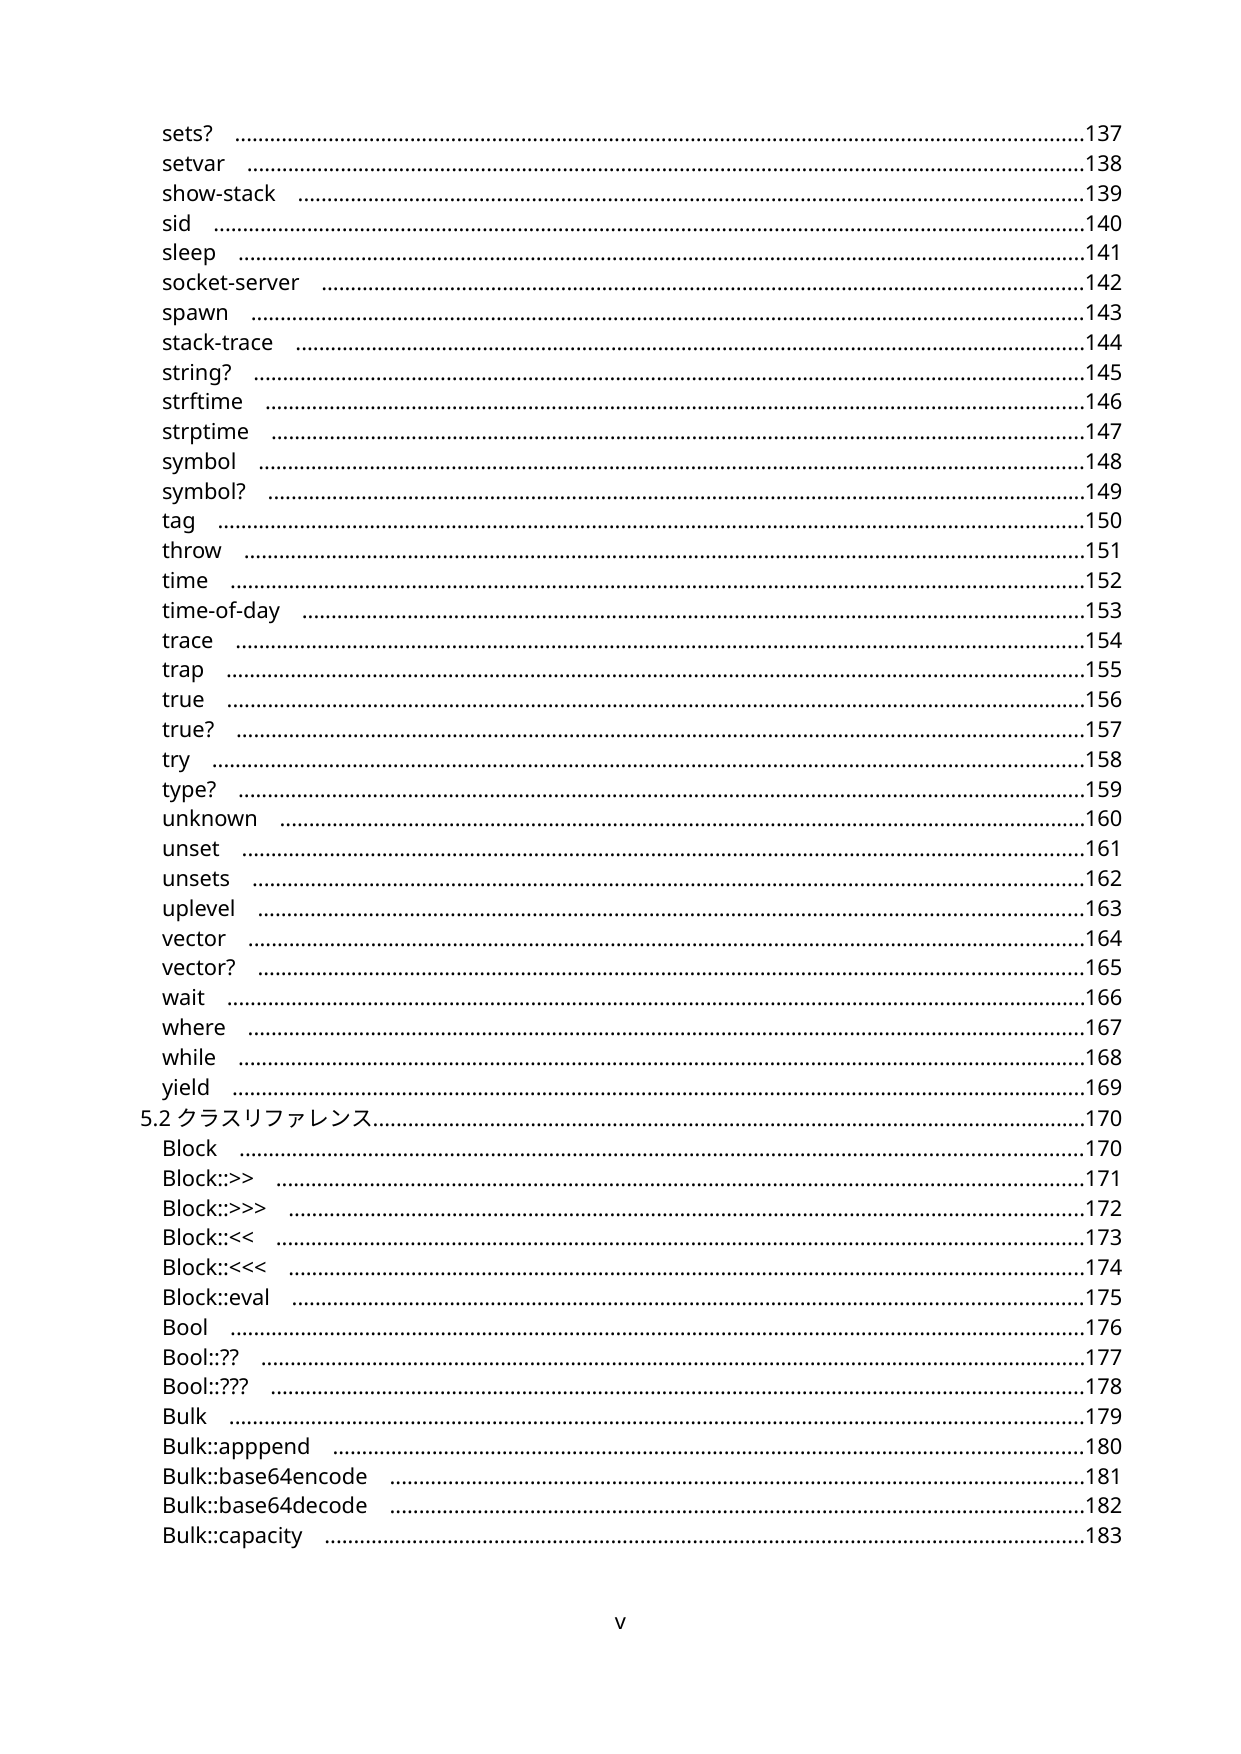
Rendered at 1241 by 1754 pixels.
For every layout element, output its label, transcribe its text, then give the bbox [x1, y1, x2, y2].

text try 158 [162, 744, 1122, 773]
text show-stack 139 [162, 178, 1122, 207]
text unsets 162 [162, 863, 1122, 893]
text strftime 146 [162, 386, 1122, 416]
text Block::>> 171 [162, 1163, 1122, 1193]
text Bulk::base64encode 181 [162, 1461, 1122, 1491]
text where 167 [162, 1012, 1122, 1042]
text true 156 [162, 684, 1122, 714]
text throw 151 [162, 535, 1122, 565]
text trap 155 [162, 654, 1122, 684]
text socket-server 142 [162, 267, 1122, 297]
text sleep 141 [162, 237, 1122, 267]
text Bulk::base64decode 182 [162, 1491, 1122, 1520]
text Block::<<< 174 [162, 1252, 1122, 1282]
text vector? 165 [162, 952, 1122, 982]
text spawn 143 [162, 297, 1122, 327]
text while 168 [162, 1042, 1122, 1071]
text Bool::?? 177 [162, 1342, 1122, 1371]
text type? 159 [162, 773, 1122, 803]
text stack-trace 144 [162, 327, 1122, 356]
text setvar 138 [162, 148, 1122, 178]
text wait 166 [162, 982, 1122, 1012]
text string? 145 [162, 356, 1122, 386]
text symbol 148 [162, 446, 1122, 476]
text Bulk::capacity 183 [162, 1520, 1122, 1550]
text Bool::??? 178 [162, 1371, 1122, 1401]
text sid 140 [162, 207, 1122, 237]
text vector 164 [162, 922, 1122, 952]
text true? 157 [162, 714, 1122, 744]
text Block::<< 173 [162, 1222, 1122, 1252]
text trace 154 [162, 624, 1122, 654]
text Block::>>> 172 [162, 1193, 1122, 1222]
text strptime 147 [162, 416, 1122, 446]
text uplevel 163 [162, 893, 1122, 922]
text sets? 137 [162, 118, 1122, 148]
text Block 170 [162, 1133, 1122, 1163]
text Bool 176 [162, 1312, 1122, 1342]
text yield 169 [162, 1071, 1122, 1101]
text unset 161 [162, 833, 1122, 863]
text time-of-day 153 [162, 595, 1122, 624]
text 5.2 クラスリファレンス 170 [140, 1101, 1122, 1133]
text Bulk 179 [162, 1401, 1122, 1431]
text Bulk::apppend 180 [162, 1431, 1122, 1461]
text symbol? 149 [162, 476, 1122, 505]
text tag 150 [162, 505, 1122, 535]
text Block::eval 175 [162, 1282, 1122, 1312]
text time 152 [162, 565, 1122, 595]
text unknown 160 [162, 803, 1122, 833]
